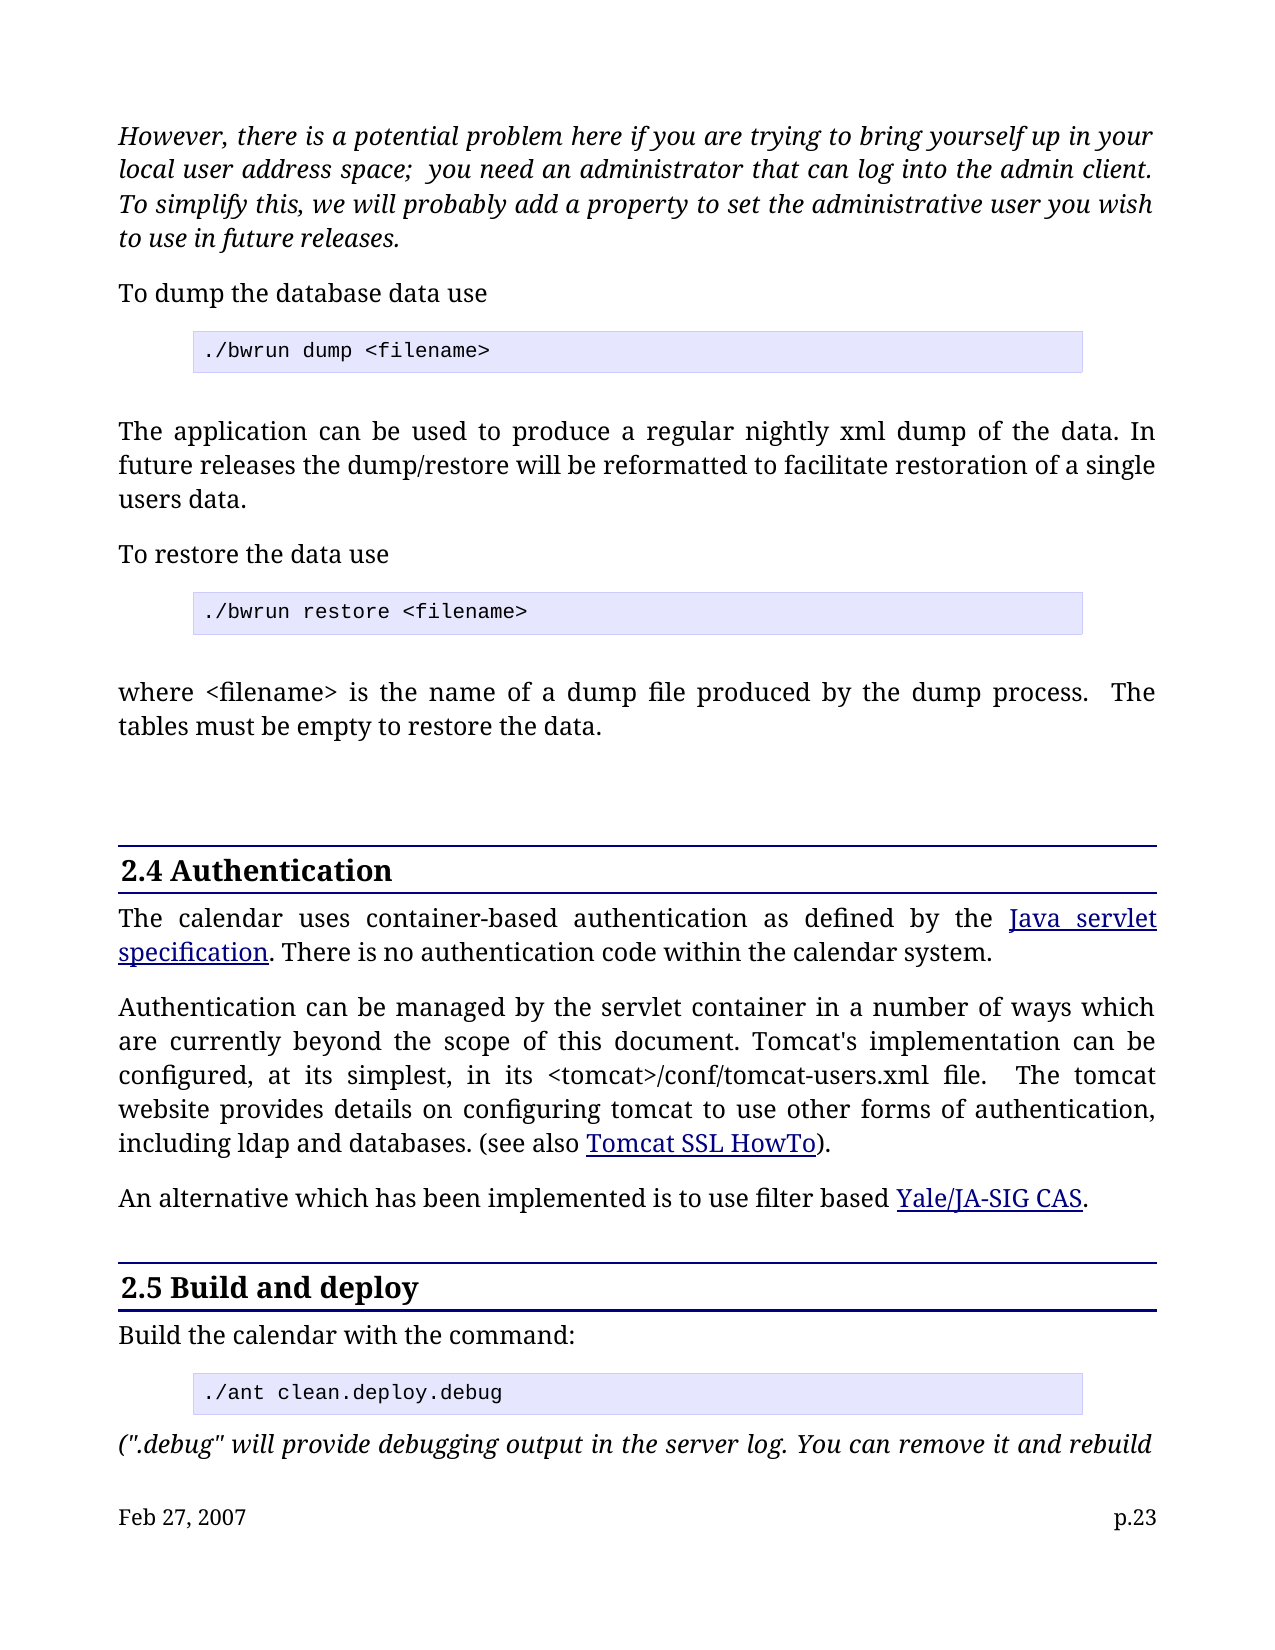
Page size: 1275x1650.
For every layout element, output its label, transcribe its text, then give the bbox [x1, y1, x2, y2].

subtitle 2.5 Build and deploy [118, 1264, 1157, 1309]
text To restore the data use [118, 537, 1157, 571]
text ./ant clean.deploy.debug [194, 1374, 1082, 1414]
text where <filename> is the name of a dump file produced by the dump process. The tables must be empty to restore the data. [118, 675, 1157, 743]
text The calendar uses container-based authentication as defined by the Java servlet specification. There is no authentication code within the calendar system. [118, 901, 1157, 969]
text Build the calendar with the command: [118, 1318, 1157, 1352]
text To dump the database data use [118, 275, 1157, 309]
text The application can be used to produce a regular nightly xml dump of the data. In future releases the dump/restore will be reformatted to facilitate restoration of a single users data. [118, 413, 1157, 516]
text Authentication can be managed by the servlet container in a number of ways which are currently beyond the scope of this document. Tomcat's implementation can be configured, at its simplest, in its <tomcat>/conf/tomcat-users.xml file. The tomcat website provides details on configuring tomcat to use other forms of authentication, including ldap and databases. (see also Tomcat SSL HowTo). [118, 990, 1157, 1160]
text ./bwrun restore <filename> [194, 593, 1082, 634]
text ./bwrun dump <filename> [194, 332, 1082, 372]
text However, there is a potential problem here if you are trying to bring yourself up in your local user address space; you need an administrator that can log into the admin client. To simplify this, we will probably add a property to set the administrative user you wish to use in future releases. [118, 118, 1157, 254]
subtitle 2.4 Authentication [118, 847, 1157, 892]
text An alternative which has been implemented is to use filter based Yale/JA-SIG CAS. [118, 1181, 1157, 1215]
text (".debug" will provide debugging output in the server log. You can remove it and rebuild [118, 1426, 1157, 1460]
